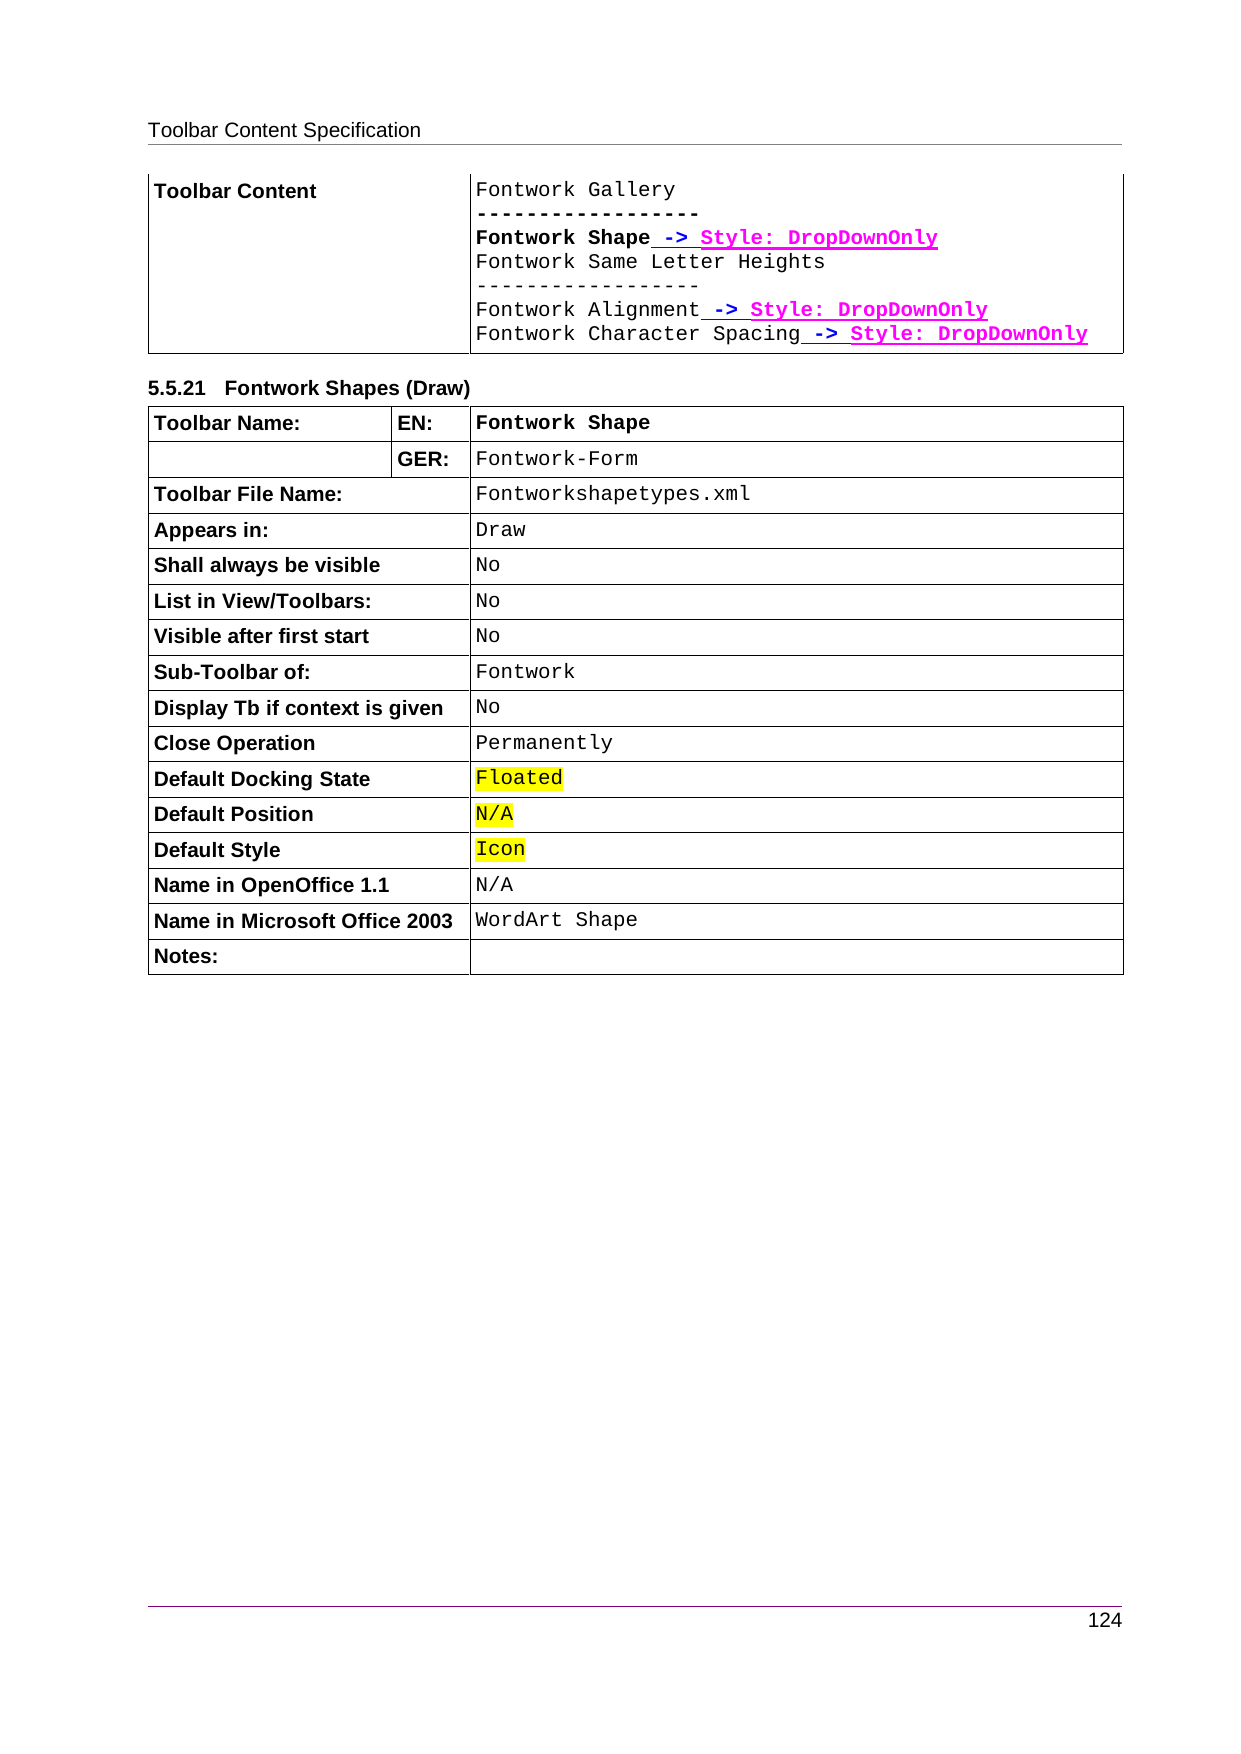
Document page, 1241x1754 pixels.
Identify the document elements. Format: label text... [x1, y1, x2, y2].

table_header EN: [392, 407, 469, 441]
table_cell Visible after first start [149, 620, 469, 655]
table_cell Draw [471, 514, 1123, 548]
table_cell No [471, 691, 1123, 726]
table_cell Fontworkshapetypes.xml [471, 478, 1123, 513]
table_cell Name in Microsoft Office 2003 [149, 904, 469, 939]
table_cell Appears in: [149, 514, 469, 548]
table_cell Fontwork [471, 656, 1123, 690]
table_cell No [471, 585, 1123, 619]
table_cell Default Docking State [149, 762, 469, 797]
table_cell Default Position [149, 798, 469, 832]
table_cell Name in OpenOffice 1.1 [149, 869, 469, 903]
table_cell Default Style [149, 833, 469, 868]
table_cell List in View/Toolbars: [149, 585, 469, 619]
table_header Fontwork Shape [471, 407, 1123, 441]
table_cell GER: [392, 442, 469, 477]
table_cell Shall always be visible [149, 549, 469, 584]
table_cell WordArt Shape [471, 904, 1123, 939]
table_cell N/A [471, 869, 1123, 903]
table_cell Display Tb if context is given [149, 691, 469, 726]
table_cell Notes: [149, 940, 469, 974]
table_cell [471, 940, 1123, 974]
table_cell Close Operation [149, 727, 469, 761]
table_cell Toolbar File Name: [149, 478, 469, 513]
table_cell Fontwork-Form [471, 442, 1123, 477]
table_cell [149, 442, 391, 477]
table_cell N/A [471, 798, 1123, 832]
table_cell No [471, 549, 1123, 584]
table_cell No [471, 620, 1123, 655]
table_cell Permanently [471, 727, 1123, 761]
table_cell Icon [471, 833, 1123, 868]
table_header Toolbar Name: [149, 407, 391, 441]
table_cell Floated [471, 762, 1123, 797]
subtitle Fontwork Shapes (Draw) [148, 377, 1122, 400]
table_cell Sub-Toolbar of: [149, 656, 469, 690]
table_cell Fontwork Gallery ------------------ Fontwork Shape -> Style: DropDownOnly Fontwork Same Letter Heights ------------------ Fontwork Alignment -> Style: DropDownOnly Fontwork Character Spacing -> Style: DropDownOnly [471, 174, 1123, 353]
table_cell Toolbar Content [149, 174, 469, 353]
